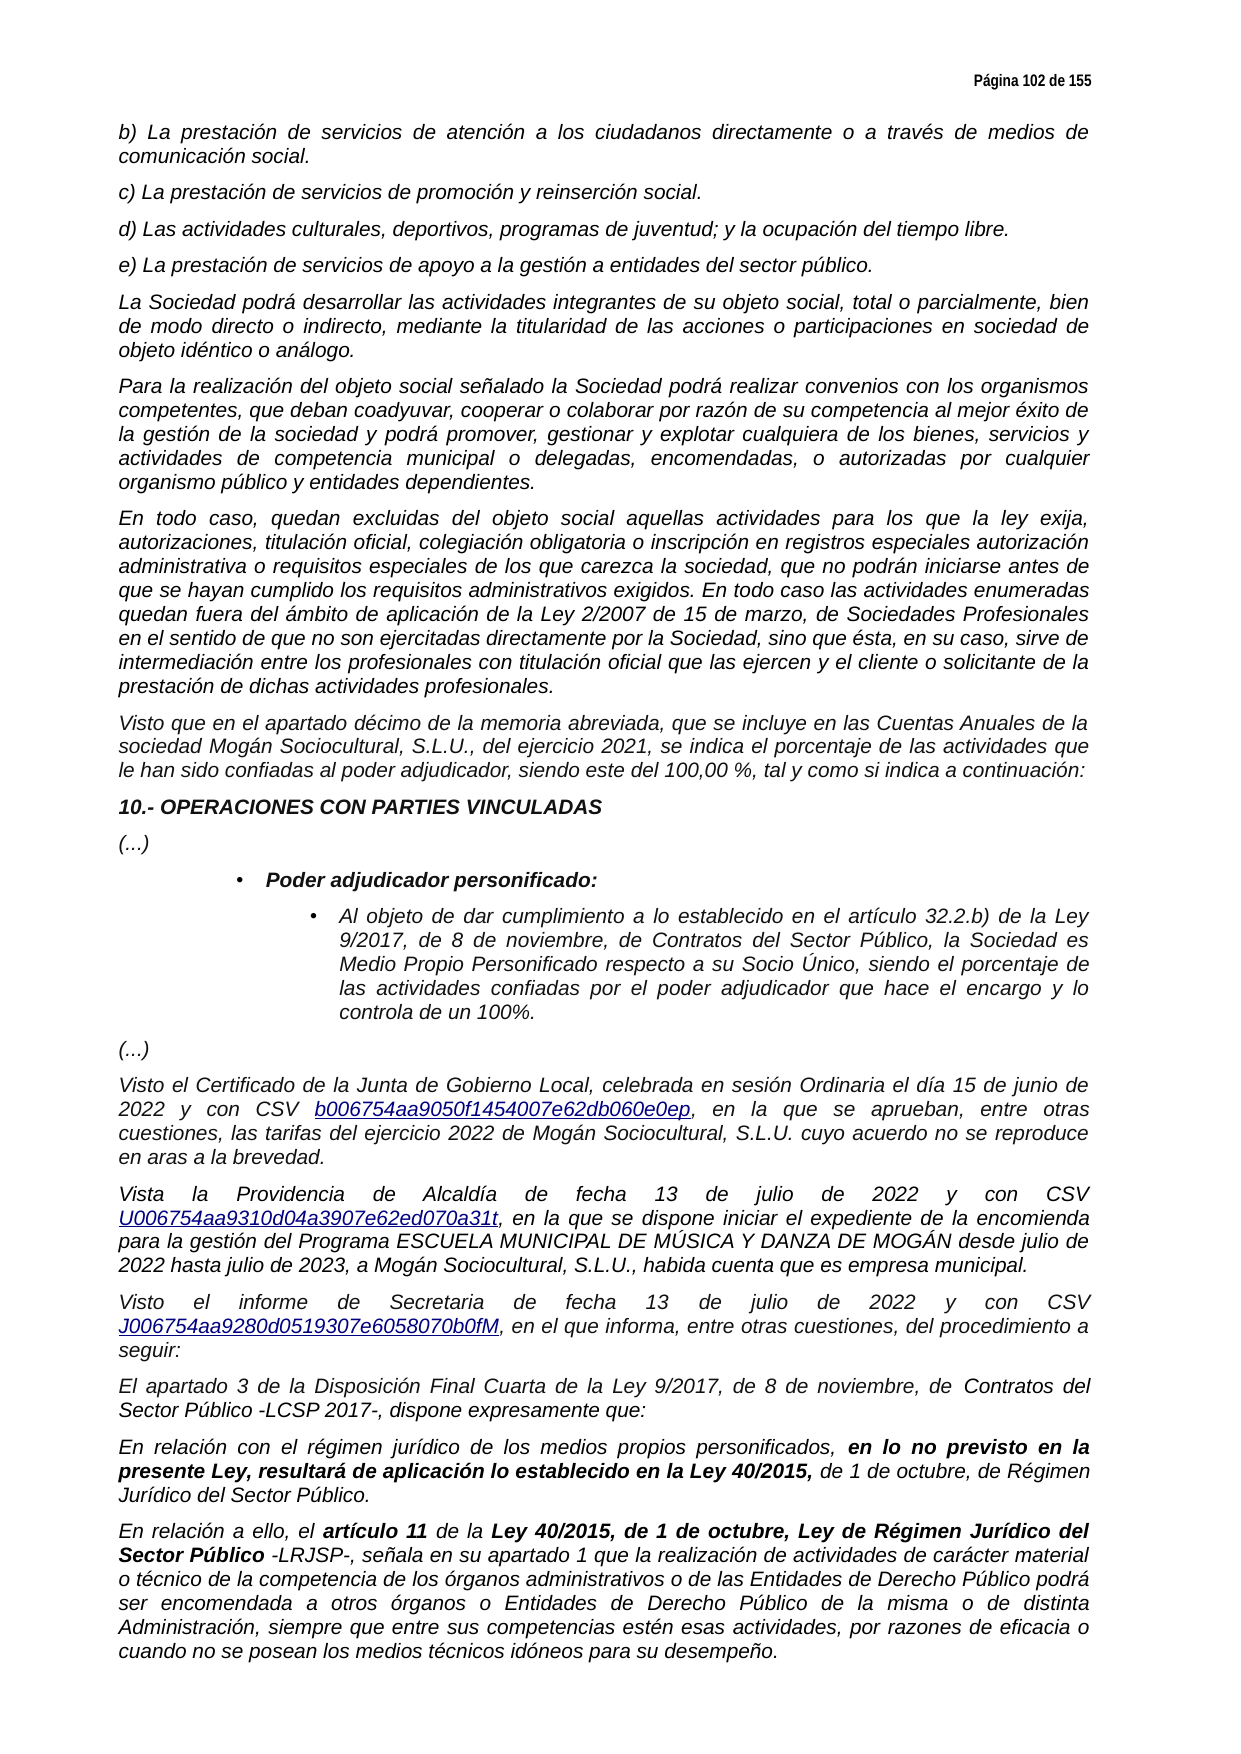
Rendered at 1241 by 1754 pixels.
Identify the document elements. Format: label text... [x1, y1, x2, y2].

text En relación con el régimen jurídico de los medios propios personificados, en lo no previsto en la presente Ley, resultará de aplicación lo establecido en la Ley 40/2015, de 1 de octubre, de Régimen Jurídico del Sector Público. [118, 1434, 1092, 1506]
text c) La prestación de servicios de promoción y reinserción social. [118, 180, 1092, 204]
text (...) [118, 831, 1092, 855]
text Visto el informe de Secretaria de fecha 13 de julio de 2022 y con CSV J006754aa9280d0519307e6058070b0fM, en el que informa, entre otras cuestiones, del procedimiento a seguir: [118, 1290, 1092, 1362]
list Al objeto de dar cumplimiento a lo establecido en el artículo 32.2.b) de la Ley 9/2017, de 8 de noviembre, de Contratos del Sector Público, la Sociedad es Medio Propio Personificado respecto a su Socio Único, siendo el porcentaje de las actividades confiadas por el poder adjudicador que hace el encargo y lo controla de un 100%. [310, 904, 1092, 1024]
text 10.- OPERACIONES CON PARTIES VINCULADAS [118, 795, 1092, 819]
text b) La prestación de servicios de atención a los ciudadanos directamente o a través de medios de comunicación social. [118, 120, 1092, 168]
text Para la realización del objeto social señalado la Sociedad podrá realizar convenios con los organismos competentes, que deban coadyuvar, cooperar o colaborar por razón de su competencia al mejor éxito de la gestión de la sociedad y podrá promover, gestionar y explotar cualquiera de los bienes, servicios y actividades de competencia municipal o delegadas, encomendadas, o autorizadas por cualquier organismo público y entidades dependientes. [118, 374, 1092, 494]
text Visto el Certificado de la Junta de Gobierno Local, celebrada en sesión Ordinaria el día 15 de junio de 2022 y con CSV b006754aa9050f1454007e62db060e0ep, en la que se aprueban, entre otras cuestiones, las tarifas del ejercicio 2022 de Mogán Sociocultural, S.L.U. cuyo acuerdo no se reproduce en aras a la brevedad. [118, 1073, 1092, 1169]
text La Sociedad podrá desarrollar las actividades integrantes de su objeto social, total o parcialmente, bien de modo directo o indirecto, mediante la titularidad de las acciones o participaciones en sociedad de objeto idéntico o análogo. [118, 289, 1092, 361]
text d) Las actividades culturales, deportivos, programas de juventud; y la ocupación del tiempo libre. [118, 217, 1092, 241]
text El apartado 3 de la Disposición Final Cuarta de la Ley 9/2017, de 8 de noviembre, de Contratos del Sector Público -LCSP 2017-, dispone expresamente que: [118, 1374, 1092, 1422]
text (...) [118, 1037, 1092, 1061]
text Visto que en el apartado décimo de la memoria abreviada, que se incluye en las Cuentas Anuales de la sociedad Mogán Sociocultural, S.L.U., del ejercicio 2021, se indica el porcentaje de las actividades que le han sido confiadas al poder adjudicador, siendo este del 100,00 %, tal y como si indica a continuación: [118, 710, 1092, 782]
text En relación a ello, el artículo 11 de la Ley 40/2015, de 1 de octubre, Ley de Régimen Jurídico del Sector Público -LRJSP-, señala en su apartado 1 que la realización de actividades de carácter material o técnico de la competencia de los órganos administrativos o de las Entidades de Derecho Público podrá ser encomendada a otros órganos o Entidades de Derecho Público de la misma o de distinta Administración, siempre que entre sus competencias estén esas actividades, por razones de eficacia o cuando no se posean los medios técnicos idóneos para su desempeño. [118, 1519, 1092, 1663]
text e) La prestación de servicios de apoyo a la gestión a entidades del sector público. [118, 253, 1092, 277]
list Poder adjudicador personificado: [236, 868, 1092, 892]
text Vista la Providencia de Alcaldía de fecha 13 de julio de 2022 y con CSV U006754aa9310d04a3907e62ed070a31t, en la que se dispone iniciar el expediente de la encomienda para la gestión del Programa ESCUELA MUNICIPAL DE MÚSICA Y DANZA DE MOGÁN desde julio de 2022 hasta julio de 2023, a Mogán Sociocultural, S.L.U., habida cuenta que es empresa municipal. [118, 1181, 1092, 1277]
text En todo caso, quedan excluidas del objeto social aquellas actividades para los que la ley exija, autorizaciones, titulación oficial, colegiación obligatoria o inscripción en registros especiales autorización administrativa o requisitos especiales de los que carezca la sociedad, que no podrán iniciarse antes de que se hayan cumplido los requisitos administrativos exigidos. En todo caso las actividades enumeradas quedan fuera del ámbito de aplicación de la Ley 2/2007 de 15 de marzo, de Sociedades Profesionales en el sentido de que no son ejercitadas directamente por la Sociedad, sino que ésta, en su caso, sirve de intermediación entre los profesionales con titulación oficial que las ejercen y el cliente o solicitante de la prestación de dichas actividades profesionales. [118, 506, 1092, 698]
